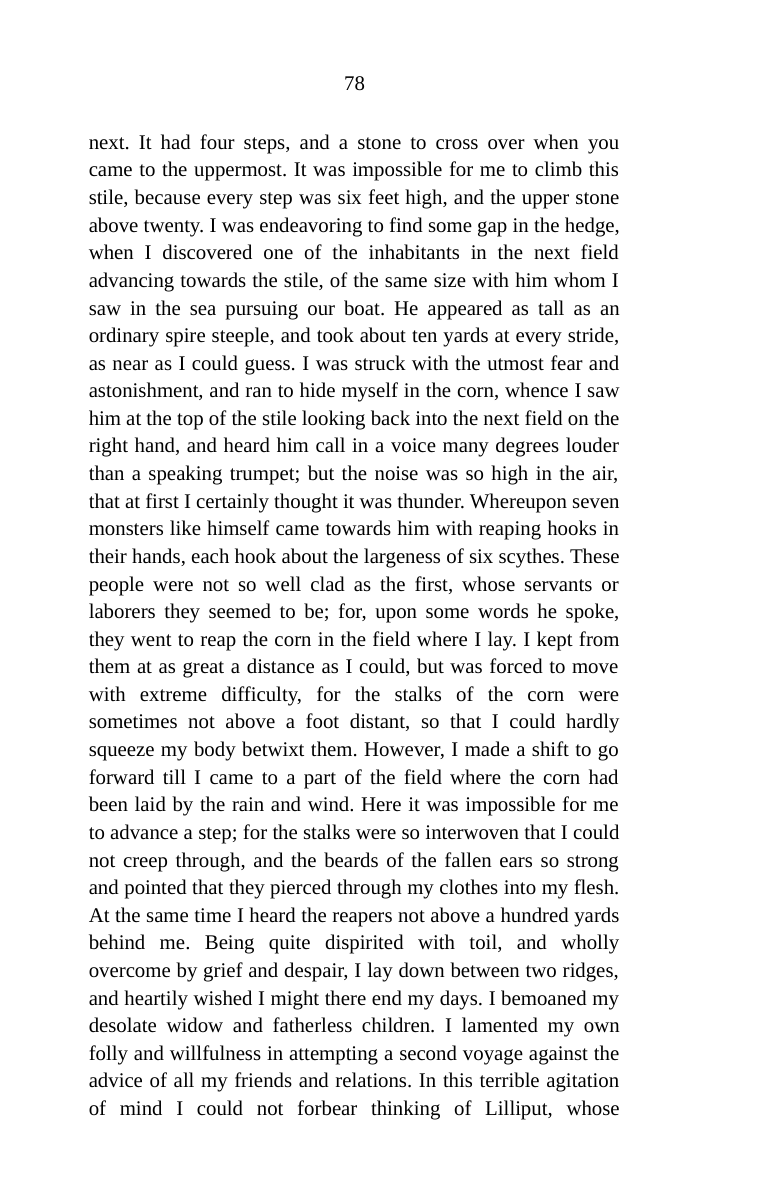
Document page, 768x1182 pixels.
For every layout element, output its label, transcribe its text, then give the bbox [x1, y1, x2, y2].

text next. It had four steps, and a stone to cross over when you came to the uppermost. It was impossible for me to climb this stile, because every step was six feet high, and the upper stone above twenty. I was endeavoring to find some gap in the hedge, when I discovered one of the inhabitants in the next field advancing towards the stile, of the same size with him whom I saw in the sea pursuing our boat. He appeared as tall as an ordinary spire steeple, and took about ten yards at every stride, as near as I could guess. I was struck with the utmost fear and astonishment, and ran to hide myself in the corn, whence I saw him at the top of the stile looking back into the next field on the right hand, and heard him call in a voice many degrees louder than a speaking trumpet; but the noise was so high in the air, that at first I certainly thought it was thunder. Whereupon seven monsters like himself came towards him with reaping hooks in their hands, each hook about the largeness of six scythes. These people were not so well clad as the first, whose servants or laborers they seemed to be; for, upon some words he spoke, they went to reap the corn in the field where I lay. I kept from them at as great a distance as I could, but was forced to move with extreme difficulty, for the stalks of the corn were sometimes not above a foot distant, so that I could hardly squeeze my body betwixt them. However, I made a shift to go forward till I came to a part of the field where the corn had been laid by the rain and wind. Here it was impossible for me to advance a step; for the stalks were so interwoven that I could not creep through, and the beards of the fallen ears so strong and pointed that they pierced through my clothes into my flesh. At the same time I heard the reapers not above a hundred yards behind me. Being quite dispirited with toil, and wholly overcome by grief and despair, I lay down between two ridges, and heartily wished I might there end my days. I bemoaned my desolate widow and fatherless children. I lamented my own folly and willfulness in attempting a second voyage against the advice of all my friends and relations. In this terrible agitation of mind I could not forbear thinking of Lilliput, whose [88, 130, 620, 1120]
